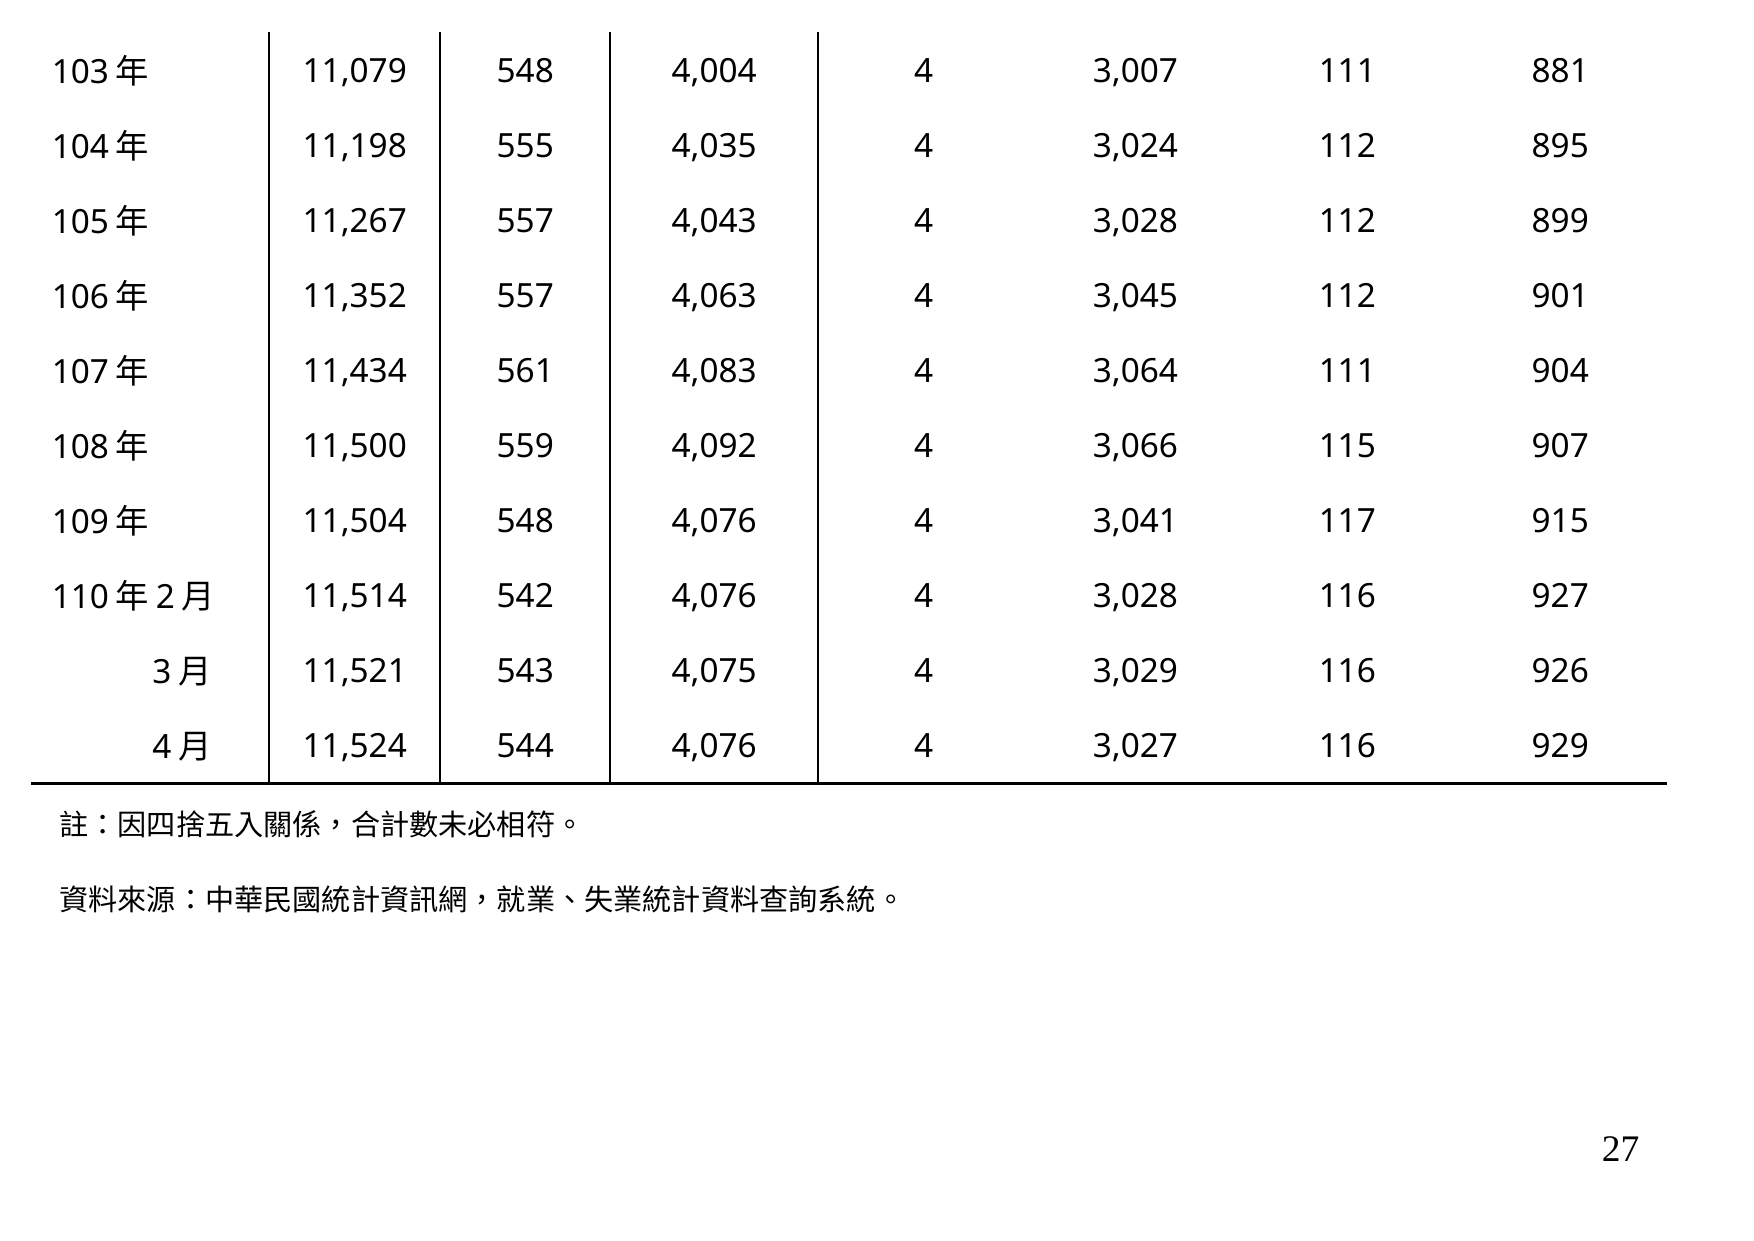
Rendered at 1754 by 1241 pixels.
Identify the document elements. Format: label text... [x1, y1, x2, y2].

table_cell 907 [1453, 407, 1667, 482]
table_cell 542 [441, 557, 609, 632]
table_cell 11,198 [270, 107, 439, 182]
table_cell 915 [1453, 482, 1667, 557]
table_cell 3,028 [1029, 557, 1241, 632]
table_cell 110年2月 [31, 557, 268, 632]
table_cell 11,434 [270, 332, 439, 407]
table_cell 115 [1241, 407, 1453, 482]
table_cell 4 [819, 32, 1029, 107]
table_cell 927 [1453, 557, 1667, 632]
table_cell 4 [819, 707, 1029, 782]
table_cell 3,029 [1029, 632, 1241, 707]
table_cell 11,352 [270, 257, 439, 332]
table_cell 901 [1453, 257, 1667, 332]
table_cell 4 [819, 107, 1029, 182]
table_cell 4,076 [611, 707, 817, 782]
table_cell 11,524 [270, 707, 439, 782]
table_cell 3,024 [1029, 107, 1241, 182]
table_cell 11,079 [270, 32, 439, 107]
table_cell 104年 [31, 107, 268, 182]
table_cell 3,028 [1029, 182, 1241, 257]
table_cell 557 [441, 182, 609, 257]
table_cell 108年 [31, 407, 268, 482]
table_cell 926 [1453, 632, 1667, 707]
table_cell 116 [1241, 632, 1453, 707]
table_cell 116 [1241, 557, 1453, 632]
table_cell 106年 [31, 257, 268, 332]
table_cell 4 [819, 182, 1029, 257]
table_cell 881 [1453, 32, 1667, 107]
table_cell 112 [1241, 257, 1453, 332]
table_cell 3,045 [1029, 257, 1241, 332]
text 資料來源：中華民國統計資訊網，就業、失業統計資料查詢系統。 [59, 860, 1639, 935]
table_cell 11,500 [270, 407, 439, 482]
table_cell 4,035 [611, 107, 817, 182]
table_cell 4,076 [611, 557, 817, 632]
table_cell 3,007 [1029, 32, 1241, 107]
table_cell 109年 [31, 482, 268, 557]
table_cell 4 [819, 332, 1029, 407]
table_cell 544 [441, 707, 609, 782]
table_cell 4,092 [611, 407, 817, 482]
text 註：因四捨五入關係，合計數未必相符。 [59, 785, 1639, 860]
table_cell 3,064 [1029, 332, 1241, 407]
table_cell 11,514 [270, 557, 439, 632]
table_cell 4 [819, 257, 1029, 332]
table_cell 111 [1241, 32, 1453, 107]
table_cell 4,043 [611, 182, 817, 257]
table_cell 4,063 [611, 257, 817, 332]
table_cell 11,504 [270, 482, 439, 557]
table_cell 904 [1453, 332, 1667, 407]
table_cell 4,083 [611, 332, 817, 407]
table_cell 4 [819, 557, 1029, 632]
table_cell 4 [819, 482, 1029, 557]
table_cell 112 [1241, 182, 1453, 257]
table_cell 3,027 [1029, 707, 1241, 782]
table_cell 4,076 [611, 482, 817, 557]
table_cell 555 [441, 107, 609, 182]
table_cell 3月 [31, 632, 268, 707]
table_cell 11,521 [270, 632, 439, 707]
table_cell 559 [441, 407, 609, 482]
table_cell 117 [1241, 482, 1453, 557]
table_cell 4,075 [611, 632, 817, 707]
table_cell 105年 [31, 182, 268, 257]
table_cell 3,066 [1029, 407, 1241, 482]
table_cell 111 [1241, 332, 1453, 407]
table_cell 543 [441, 632, 609, 707]
table_cell 929 [1453, 707, 1667, 782]
table_cell 116 [1241, 707, 1453, 782]
table_cell 11,267 [270, 182, 439, 257]
table_cell 3,041 [1029, 482, 1241, 557]
table_cell 895 [1453, 107, 1667, 182]
table_cell 4,004 [611, 32, 817, 107]
table_cell 112 [1241, 107, 1453, 182]
table_cell 103年 [31, 32, 268, 107]
table_cell 557 [441, 257, 609, 332]
table_cell 548 [441, 32, 609, 107]
table_cell 561 [441, 332, 609, 407]
table_cell 107年 [31, 332, 268, 407]
table_cell 4 [819, 632, 1029, 707]
table_cell 4 [819, 407, 1029, 482]
table_cell 4月 [31, 707, 268, 782]
table_cell 899 [1453, 182, 1667, 257]
table_cell 548 [441, 482, 609, 557]
